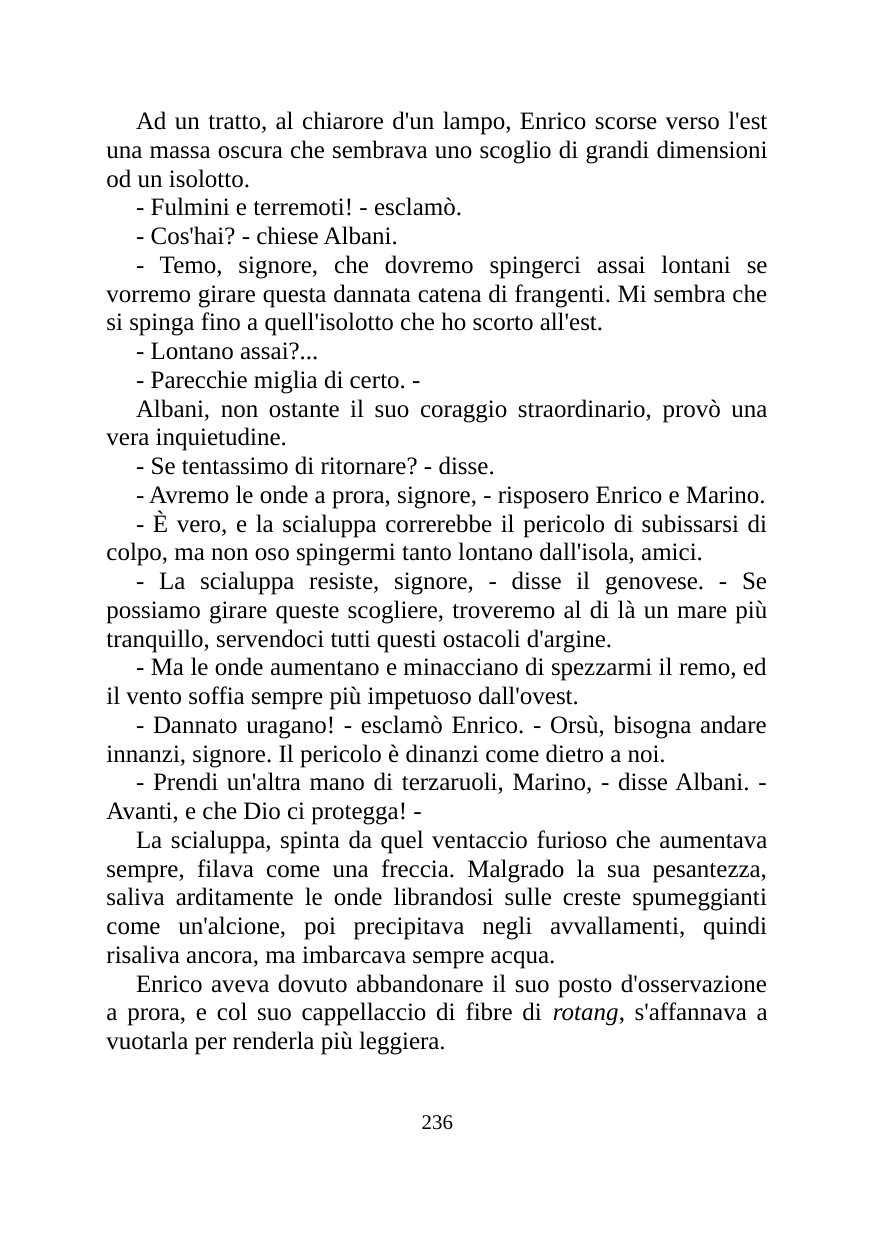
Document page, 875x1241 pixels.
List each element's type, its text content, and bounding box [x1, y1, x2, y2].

text Ad un tratto, al chiarore d'un lampo, Enrico scorse verso l'est una massa oscura che sembrava uno scoglio di grandi dimensioni od un isolotto. [106, 106, 768, 192]
text Enrico aveva dovuto abbandonare il suo posto d'osservazione a prora, e col suo cappellaccio di fibre di rotang, s'affannava a vuotarla per renderla più leggiera. [106, 969, 768, 1055]
text - Cos'hai? - chiese Albani. [106, 221, 768, 250]
text - Lontano assai?... [106, 336, 768, 365]
text - Prendi un'altra mano di terzaruoli, Marino, - disse Albani. - Avanti, e che Dio ci protegga! - [106, 767, 768, 825]
text - Dannato uragano! - esclamò Enrico. - Orsù, bisogna andare innanzi, signore. Il pericolo è dinanzi come dietro a noi. [106, 710, 768, 767]
text Albani, non ostante il suo coraggio straordinario, provò una vera inquietudine. [106, 394, 768, 451]
text - Se tentassimo di ritornare? - disse. [106, 451, 768, 480]
text - È vero, e la scialuppa correrebbe il pericolo di subissarsi di colpo, ma non oso spingermi tanto lontano dall'isola, amici. [106, 509, 768, 566]
text La scialuppa, spinta da quel ventaccio furioso che aumentava sempre, filava come una freccia. Malgrado la sua pesantezza, saliva arditamente le onde librandosi sulle creste spumeggianti come un'alcione, poi precipitava negli avvallamenti, quindi risaliva ancora, ma imbarcava sempre acqua. [106, 825, 768, 969]
text - Ma le onde aumentano e minacciano di spezzarmi il remo, ed il vento soffia sempre più impetuoso dall'ovest. [106, 652, 768, 710]
text - Fulmini e terremoti! - esclamò. [106, 192, 768, 221]
text - Avremo le onde a prora, signore, - risposero Enrico e Marino. [106, 480, 768, 509]
text - Temo, signore, che dovremo spingerci assai lontani se vorremo girare questa dannata catena di frangenti. Mi sembra che si spinga fino a quell'isolotto che ho scorto all'est. [106, 250, 768, 336]
text - La scialuppa resiste, signore, - disse il genovese. - Se possiamo girare queste scogliere, troveremo al di là un mare più tranquillo, servendoci tutti questi ostacoli d'argine. [106, 566, 768, 652]
text - Parecchie miglia di certo. - [106, 365, 768, 394]
